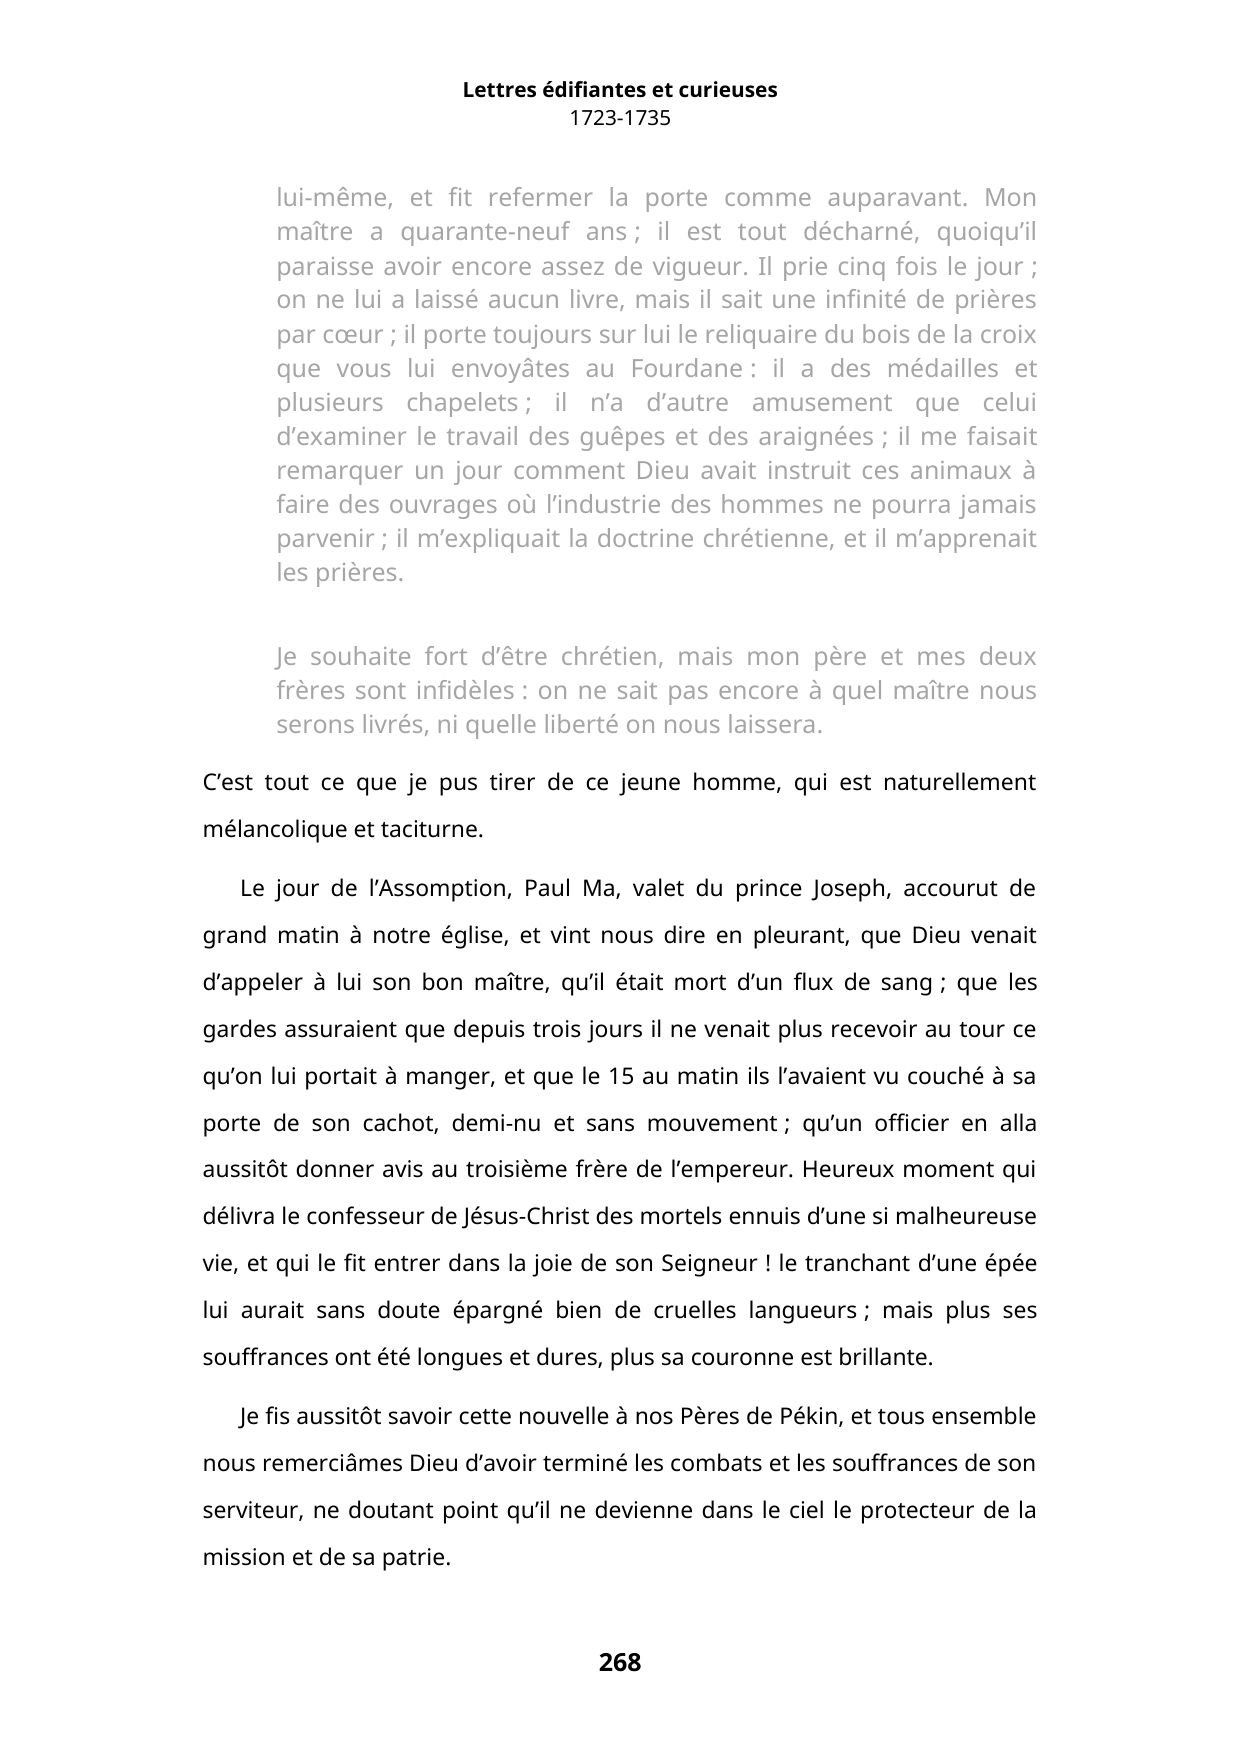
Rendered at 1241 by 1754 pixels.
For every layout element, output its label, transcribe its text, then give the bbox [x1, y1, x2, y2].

text lui-même, et fit refermer la porte comme auparavant. Mon maître a quarante-neuf ans ; il est tout décharné, quoiqu’il paraisse avoir encore assez de vigueur. Il prie cinq fois le jour ; on ne lui a laissé aucun livre, mais il sait une infinité de prières par cœur ; il porte toujours sur lui le reliquaire du bois de la croix que vous lui envoyâtes au Fourdane : il a des médailles et plusieurs chapelets ; il n’a d’autre amusement que celui d’examiner le travail des guêpes et des araignées ; il me faisait remarquer un jour comment Dieu avait instruit ces animaux à faire des ouvrages où l’industrie des hommes ne pourra jamais parvenir ; il m’expliquait la doctrine chrétienne, et il m’apprenait les prières. [276, 180, 1038, 589]
text Le jour de l’Assomption, Paul Ma, valet du prince Joseph, accourut de grand matin à notre église, et vint nous dire en pleurant, que Dieu venait d’appeler à lui son bon maître, qu’il était mort d’un flux de sang ; que les gardes assuraient que depuis trois jours il ne venait plus recevoir au tour ce qu’on lui portait à manger, et que le 15 au matin ils l’avaient vu couché à sa porte de son cachot, demi-nu et sans mouvement ; qu’un officier en alla aussitôt donner avis au troisième frère de l’empereur. Heureux moment qui délivra le confesseur de Jésus-Christ des mortels ennuis d’une si malheureuse vie, et qui le fit entrer dans la joie de son Seigneur ! le tranchant d’une épée lui aurait sans doute épargné bien de cruelles langueurs ; mais plus ses souffrances ont été longues et dures, plus sa couronne est brillante. [202, 872, 1038, 1372]
text C’est tout ce que je pus tirer de ce jeune homme, qui est naturellement mélancolique et taciturne. [202, 766, 1038, 844]
text Je fis aussitôt savoir cette nouvelle à nos Pères de Pékin, et tous ensemble nous remerciâmes Dieu d’avoir terminé les combats et les souffrances de son serviteur, ne doutant point qu’il ne devienne dans le ciel le protecteur de la mission et de sa patrie. [202, 1400, 1038, 1572]
text Je souhaite fort d’être chrétien, mais mon père et mes deux frères sont infidèles : on ne sait pas encore à quel maître nous serons livrés, ni quelle liberté on nous laissera. [276, 639, 1038, 741]
